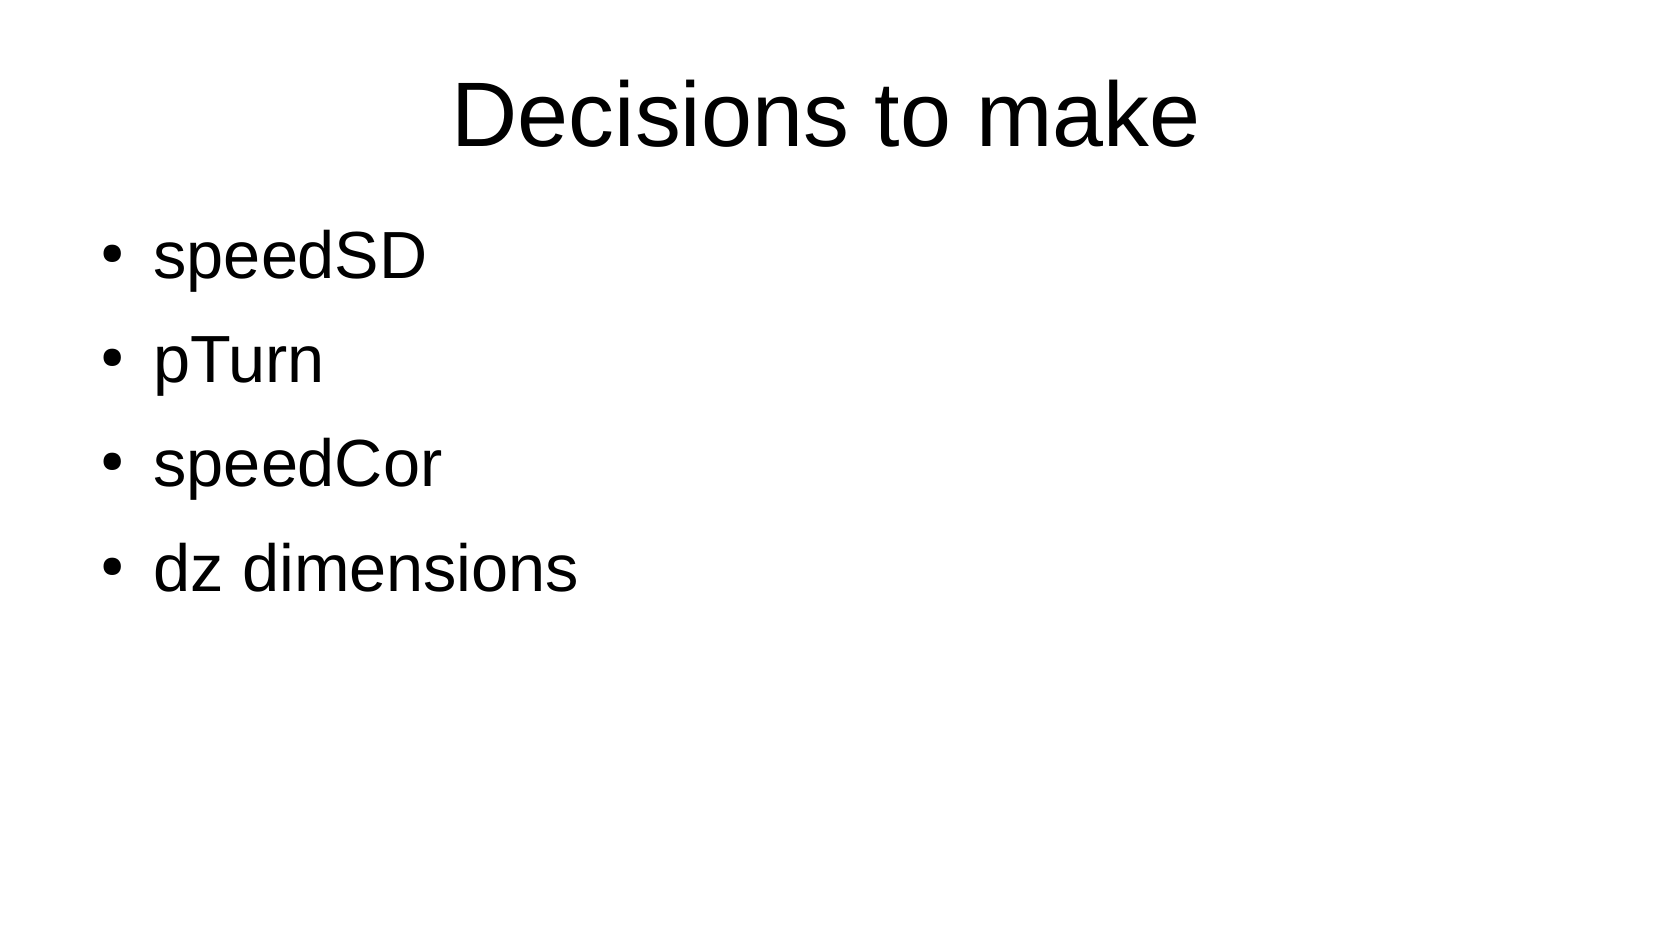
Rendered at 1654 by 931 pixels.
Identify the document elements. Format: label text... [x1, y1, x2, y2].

list speedSD pTurn speedCor dz dimensions [82, 217, 1571, 758]
title Decisions to make [82, 37, 1571, 193]
